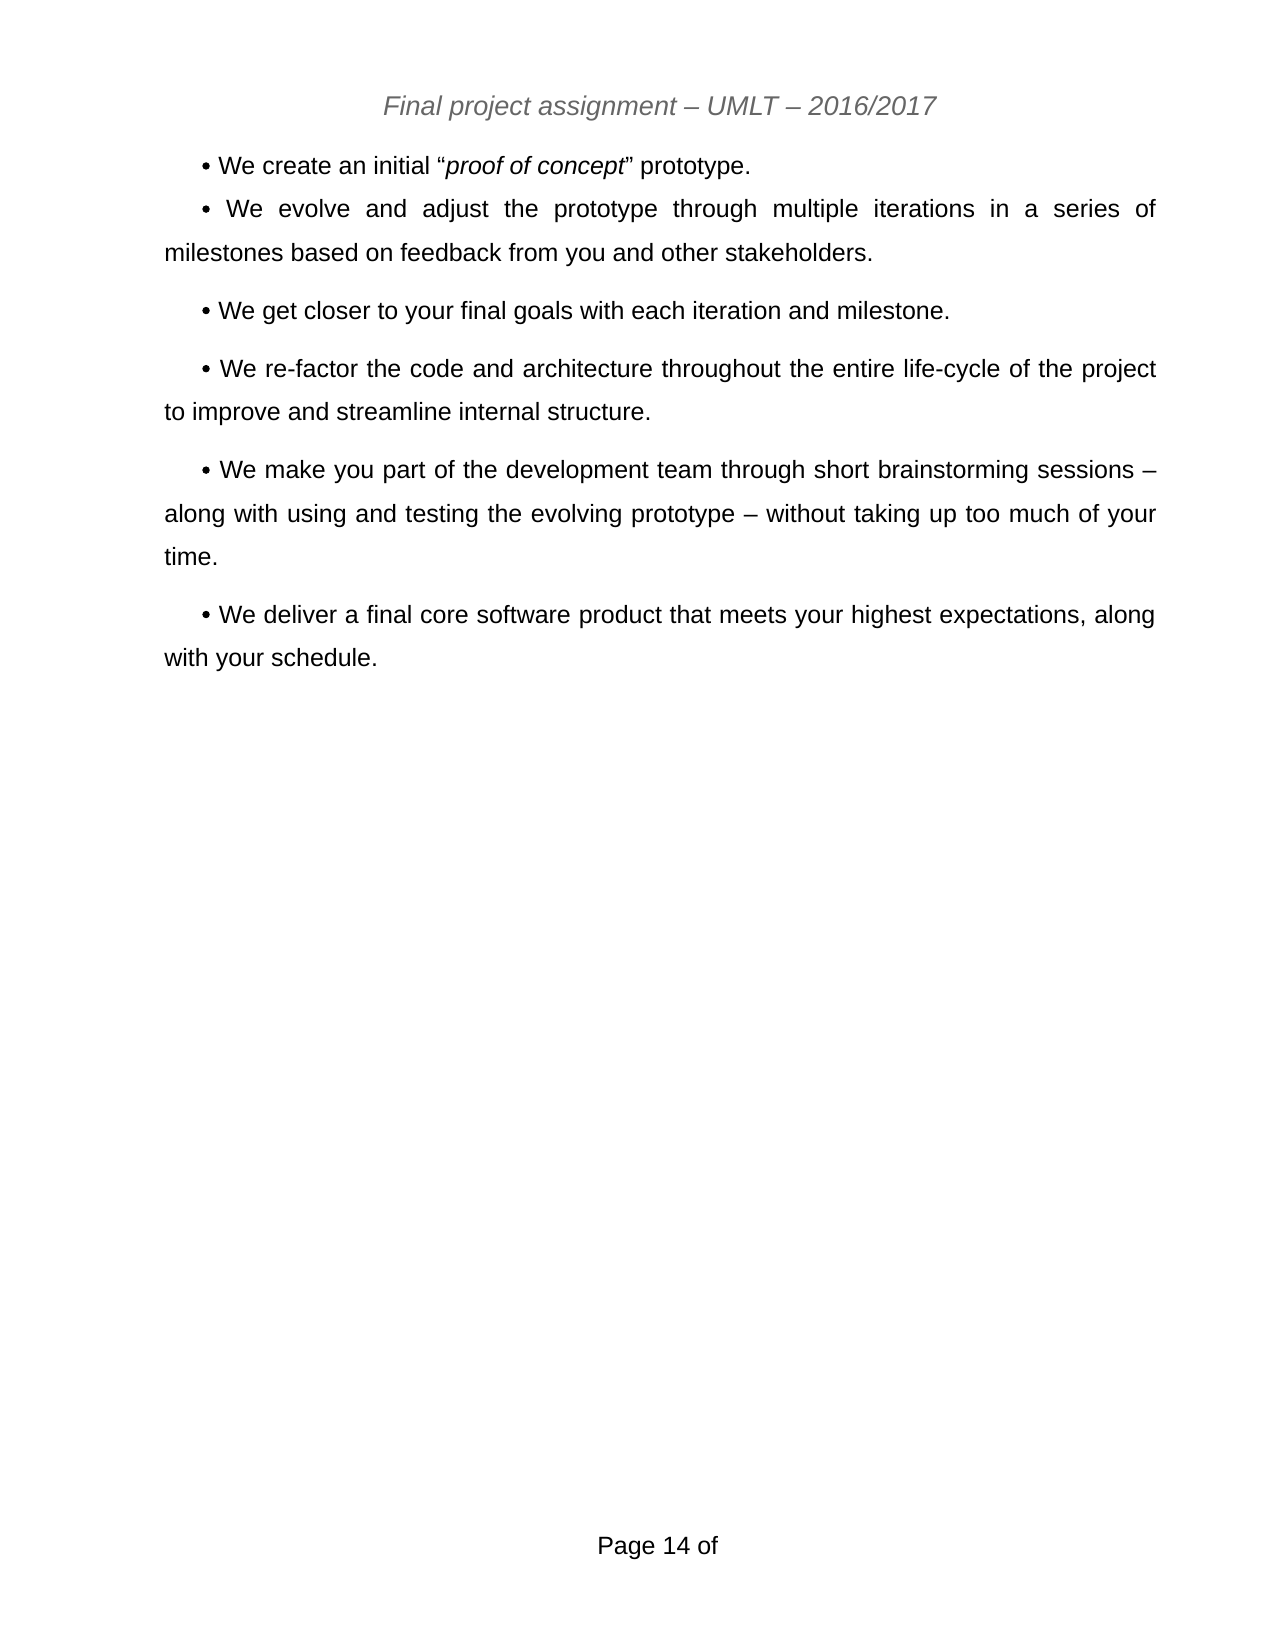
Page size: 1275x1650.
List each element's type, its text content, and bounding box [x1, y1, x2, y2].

list We create an initial “proof of concept” prototype. [202, 151, 1158, 180]
list We re-factor the code and architecture throughout the entire life-cycle of the project to improve and streamline internal structure. [164, 354, 1158, 426]
list We make you part of the development team through short brainstorming sessions – along with using and testing the evolving prototype – without taking up too much of your time. [164, 455, 1158, 571]
list We get closer to your final goals with each iteration and milestone. [202, 296, 1158, 325]
list We deliver a final core software product that meets your highest expectations, along with your schedule. [164, 600, 1158, 672]
list We evolve and adjust the prototype through multiple iterations in a series of milestones based on feedback from you and other stakeholders. [164, 194, 1158, 266]
